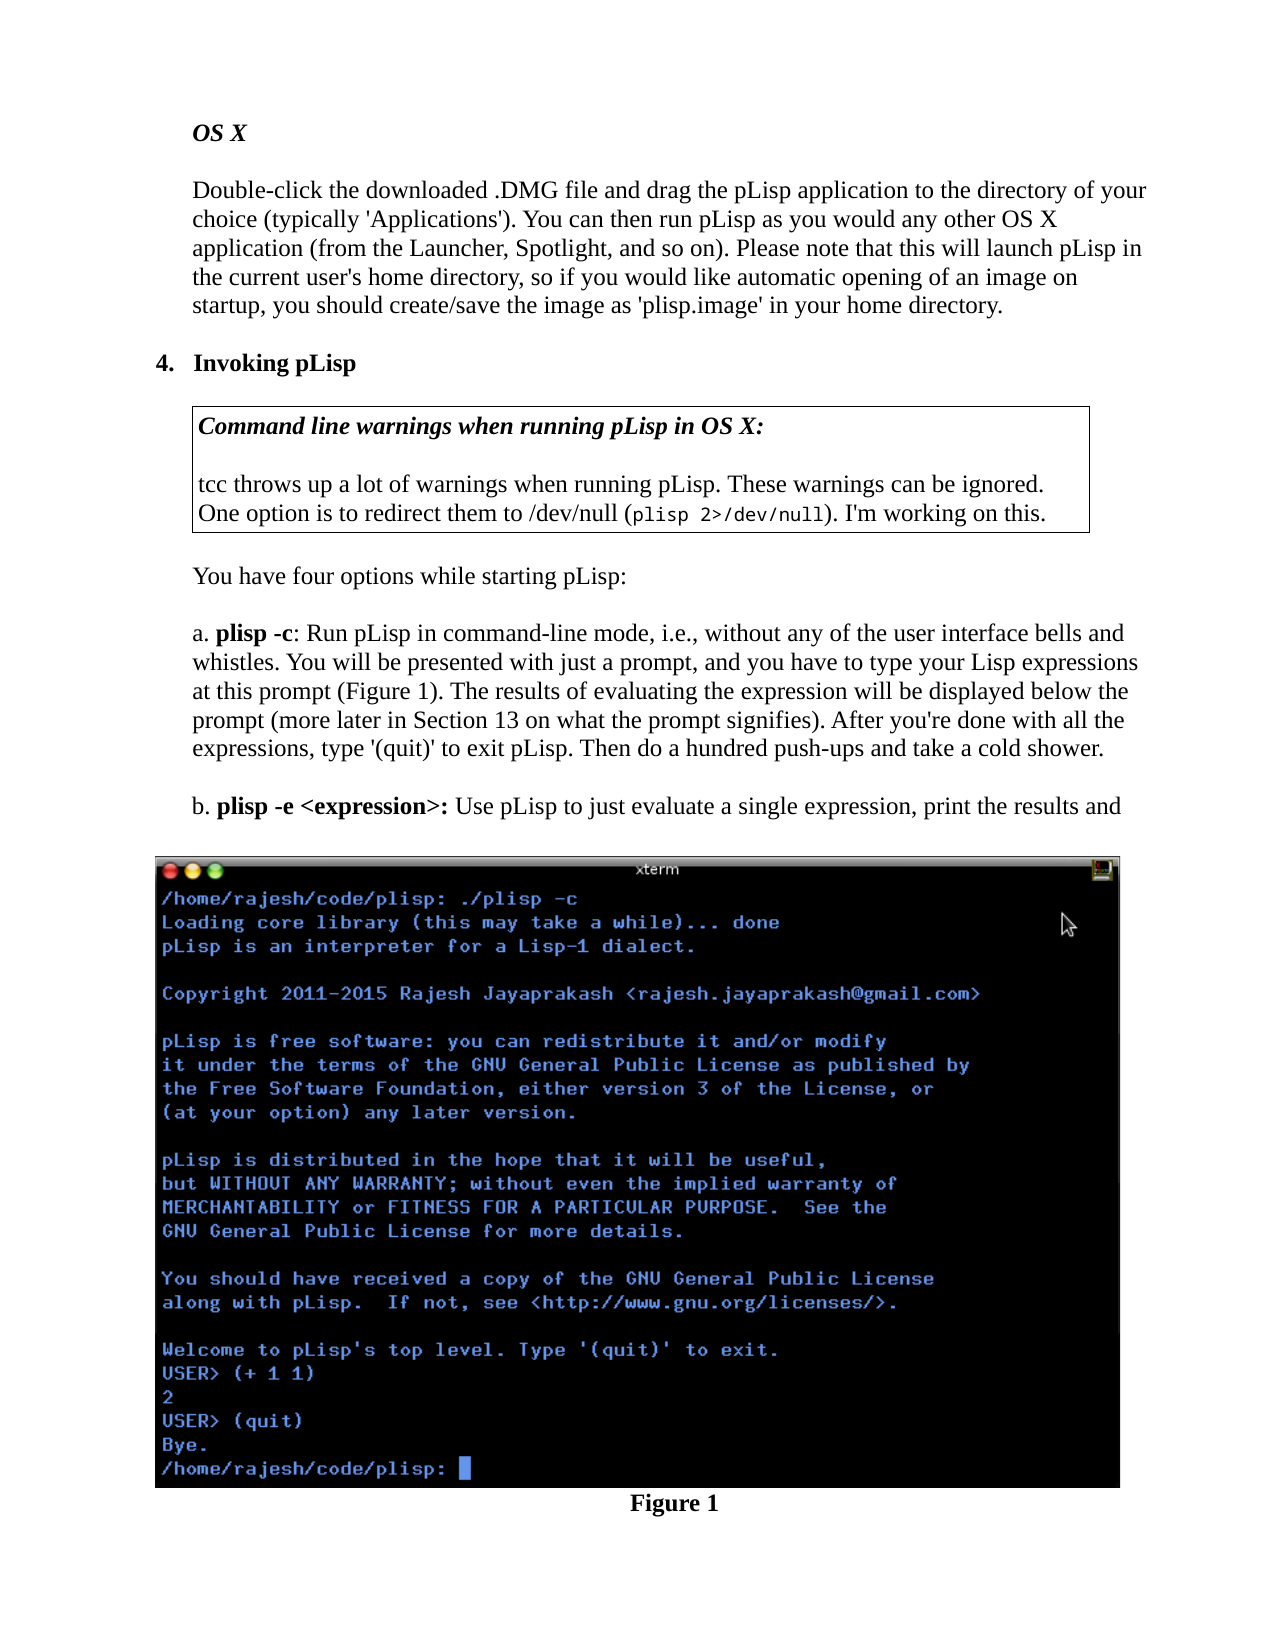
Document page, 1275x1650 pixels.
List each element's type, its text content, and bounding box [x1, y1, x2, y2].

text OS X [118, 118, 1157, 147]
text b. plisp -e <expression>: Use pLisp to just evaluate a single expression, print the results and [192, 791, 1157, 820]
picture [155, 856, 1121, 1488]
text Double-click the downloaded .DMG file and drag the pLisp application to the directory of your choice (typically 'Applications'). You can then run pLisp as you would any other OS X application (from the Launcher, Spotlight, and so on). Please note that this will launch pLisp in the current user's home directory, so if you would like automatic opening of an image on startup, you should create/save the image as 'plisp.image' in your home directory. [118, 176, 1157, 319]
table_header Command line warnings when running pLisp in OS X: tcc throws up a lot of warnings when running pLisp. These warnings can be ignored. One option is to redirect them to /dev/null (plisp 2>/dev/null). I'm working on this. [193, 407, 1089, 532]
text You have four options while starting pLisp: [118, 561, 1157, 590]
text a. plisp -c: Run pLisp in command-line mode, i.e., without any of the user interface bells and whistles. You will be presented with just a prompt, and you have to type your Lisp expressions at this prompt (Figure 1). The results of evaluating the expression will be displayed below the prompt (more later in Section 13 on what the prompt signifies). After you're done with all the expressions, type '(quit)' to exit pLisp. Then do a hundred push-ups and take a cold shower. [118, 618, 1157, 762]
text Figure 1 [192, 848, 1157, 1517]
list Invoking pLisp [156, 348, 1157, 377]
